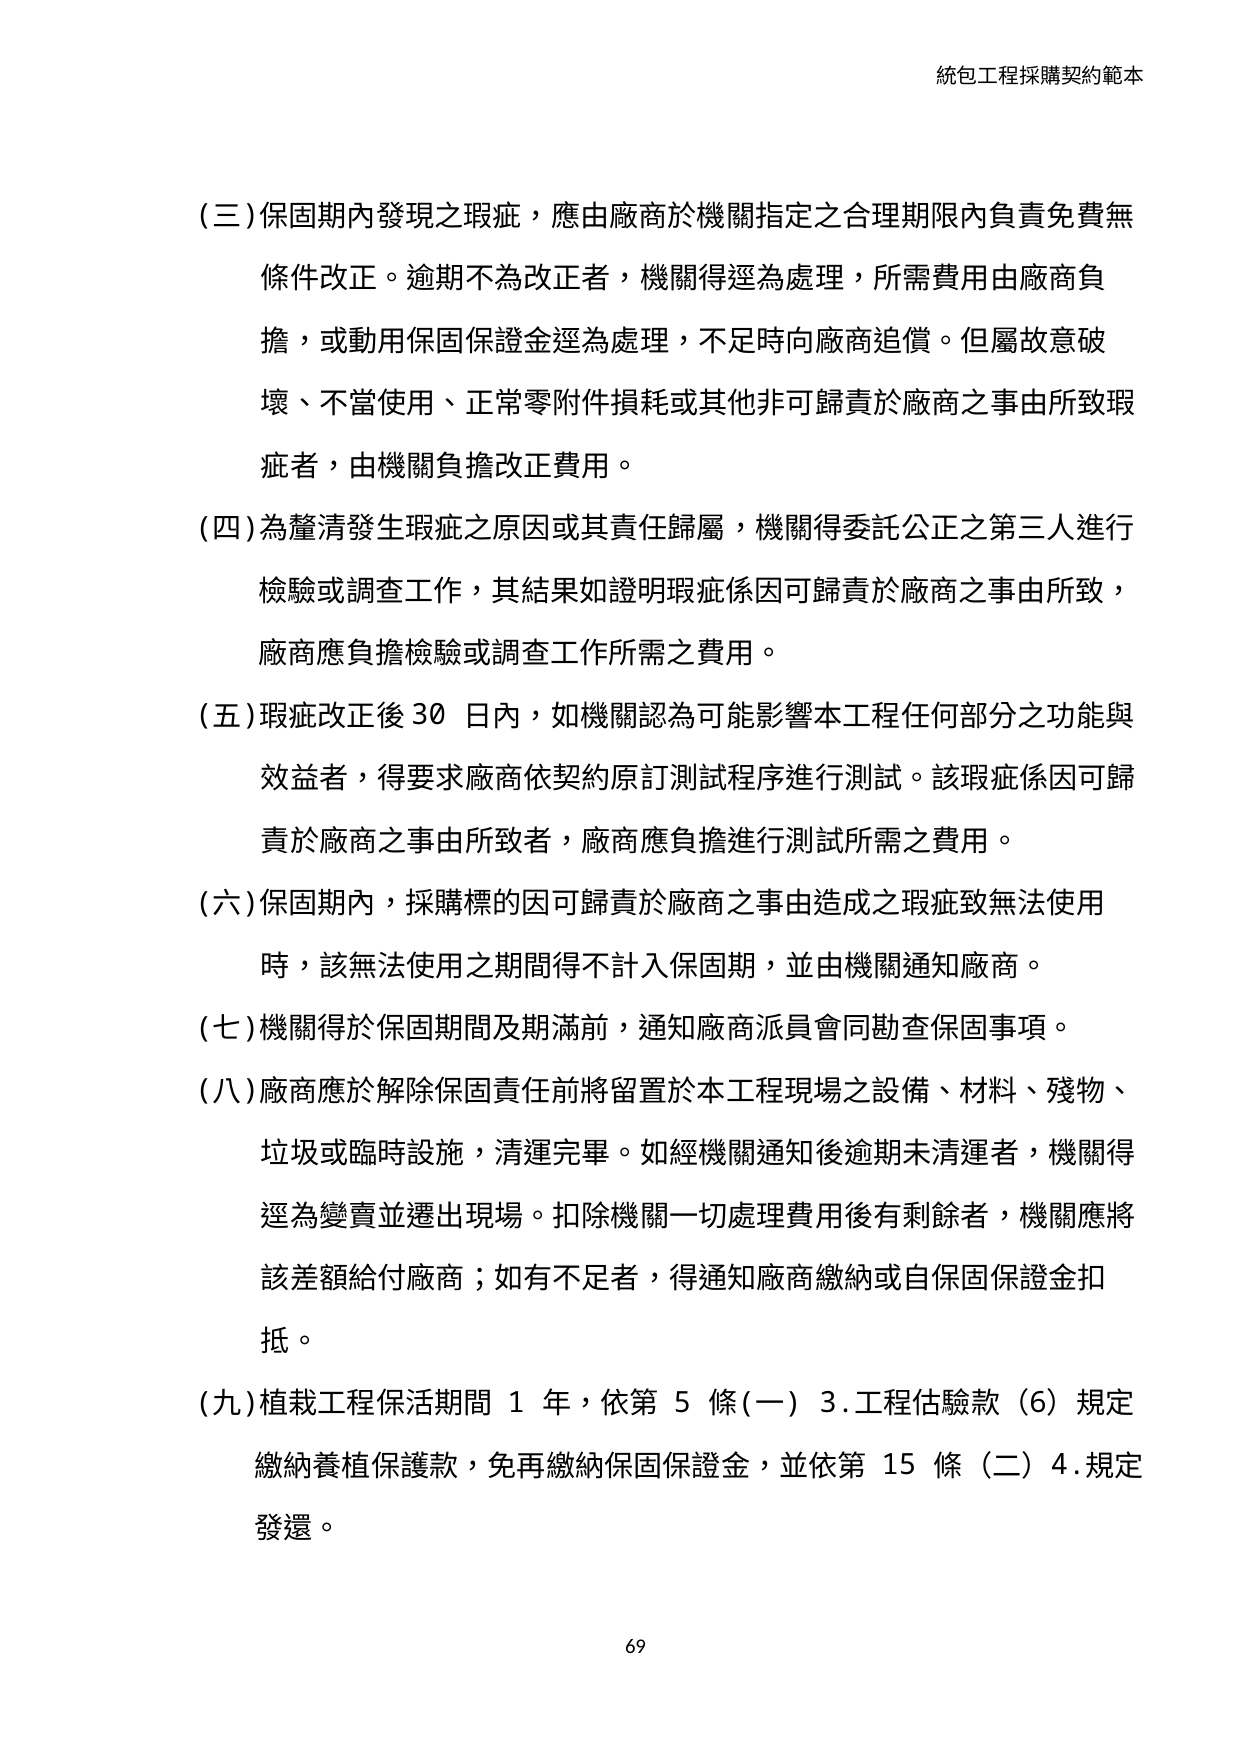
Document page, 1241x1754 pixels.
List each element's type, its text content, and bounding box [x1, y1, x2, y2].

table_cell (六)保固期內，採購標的因可歸責於廠商之事由造成之瑕疵致無法使用時，該無法使用之期間得不計入保固期，並由機關通知廠商。 [197, 859, 1167, 984]
table_cell (五)瑕疵改正後30 日內，如機關認為可能影響本工程任何部分之功能與效益者，得要求廠商依契約原訂測試程序進行測試。該瑕疵係因可歸責於廠商之事由所致者，廠商應負擔進行測試所需之費用。 [197, 672, 1167, 859]
table_cell [154, 1047, 197, 1359]
table_cell [154, 172, 197, 484]
table_cell [154, 859, 197, 984]
table_cell (四)為釐清發生瑕疵之原因或其責任歸屬，機關得委託公正之第三人進行檢驗或調查工作，其結果如證明瑕疵係因可歸責於廠商之事由所致，廠商應負擔檢驗或調查工作所需之費用。 [197, 484, 1167, 672]
table_cell [154, 1359, 197, 1547]
table_cell [154, 672, 197, 859]
table_cell (八)廠商應於解除保固責任前將留置於本工程現場之設備、材料、殘物、垃圾或臨時設施，清運完畢。如經機關通知後逾期未清運者，機關得逕為變賣並遷出現場。扣除機關一切處理費用後有剩餘者，機關應將該差額給付廠商；如有不足者，得通知廠商繳納或自保固保證金扣抵。 [197, 1047, 1167, 1359]
table_cell (三)保固期內發現之瑕疵，應由廠商於機關指定之合理期限內負責免費無條件改正。逾期不為改正者，機關得逕為處理，所需費用由廠商負擔，或動用保固保證金逕為處理，不足時向廠商追償。但屬故意破壞、不當使用、正常零附件損耗或其他非可歸責於廠商之事由所致瑕疵者，由機關負擔改正費用。 [197, 172, 1167, 484]
table_cell (七)機關得於保固期間及期滿前，通知廠商派員會同勘查保固事項。 [197, 984, 1167, 1047]
table_cell [154, 984, 197, 1047]
table_cell [154, 484, 197, 672]
table_cell (九)植栽工程保活期間 1 年，依第 5 條(一) 3.工程估驗款（6）規定繳納養植保護款，免再繳納保固保證金，並依第 15 條（二）4.規定發還。 [197, 1359, 1167, 1547]
